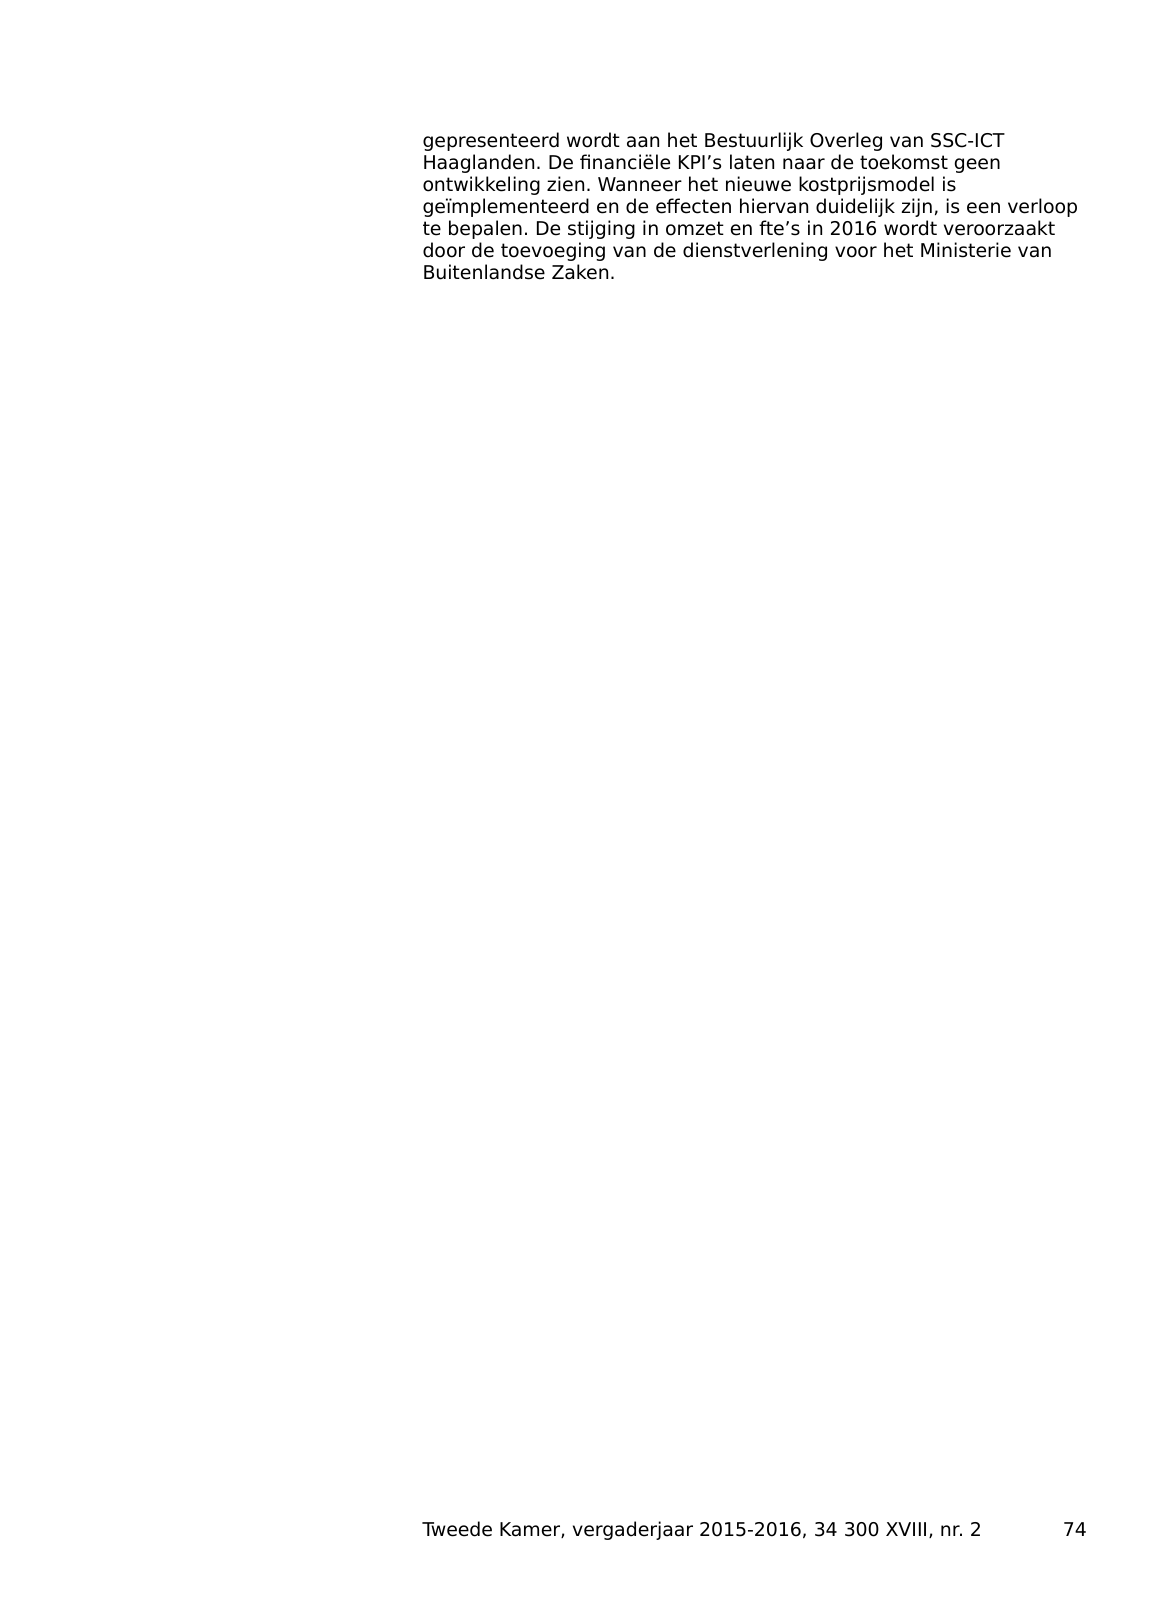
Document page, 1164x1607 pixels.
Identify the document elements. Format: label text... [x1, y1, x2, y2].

text gepresenteerd wordt aan het Bestuurlijk Overleg van SSC-ICT Haaglanden. De financiële KPI’s laten naar de toekomst geen ontwikkeling zien. Wanneer het nieuwe kostprijsmodel is geïmplementeerd en de effecten hiervan duidelijk zijn, is een verloop te bepalen. De stijging in omzet en fte’s in 2016 wordt veroorzaakt door de toevoeging van de dienstverlening voor het Ministerie van Buitenlandse Zaken. [422, 130, 1087, 284]
